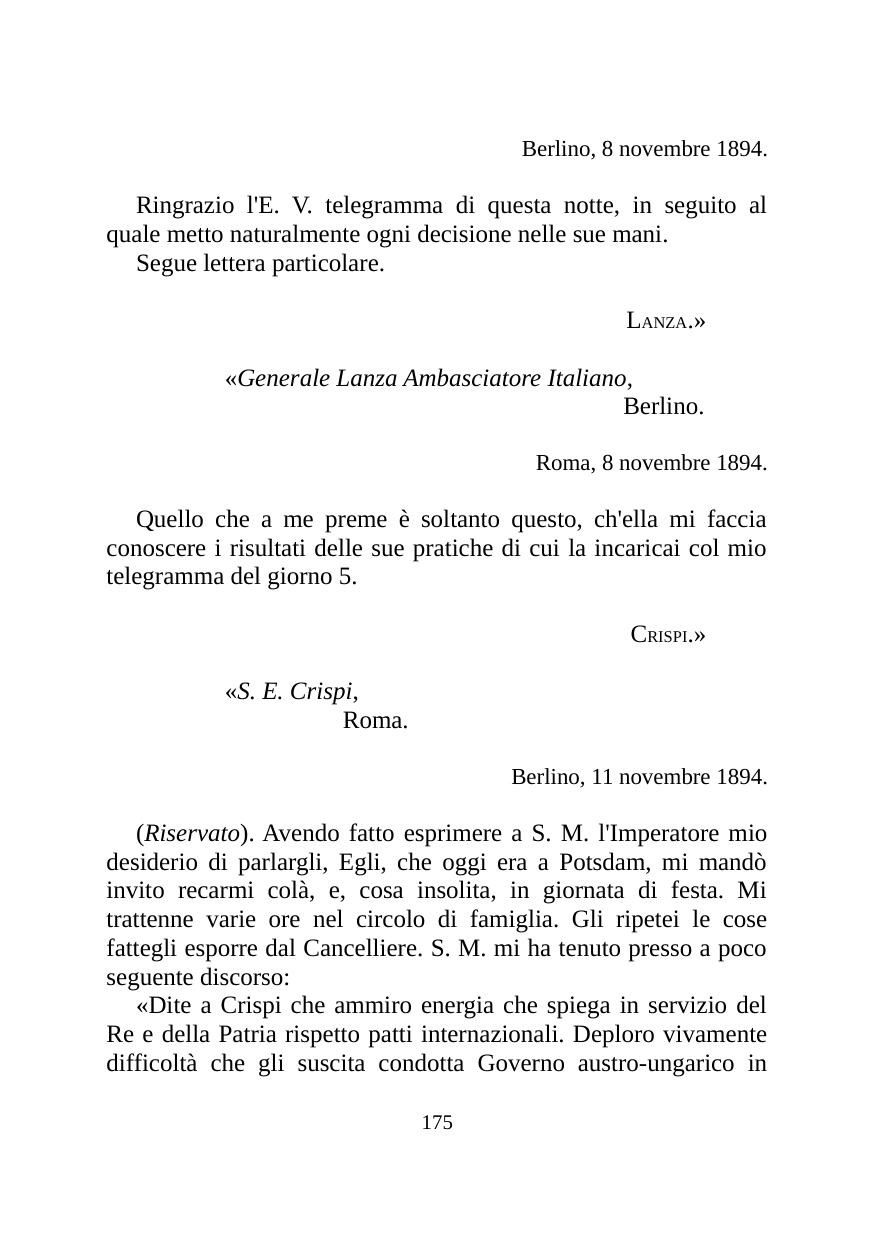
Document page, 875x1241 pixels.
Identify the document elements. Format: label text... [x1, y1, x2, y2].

text Berlino. [593, 391, 768, 420]
text Ringrazio l'E. V. telegramma di questa notte, in seguito al quale metto naturalmente ogni decisione nelle sue mani. [106, 190, 768, 248]
text Quello che a me preme è soltanto questo, ch'ella mi faccia conoscere i risultati delle sue pratiche di cui la incaricai col mio telegramma del giorno 5. [106, 504, 768, 590]
text Roma, 8 novembre 1894. [106, 449, 768, 475]
text Roma. [313, 705, 768, 734]
text Berlino, 11 novembre 1894. [106, 763, 768, 789]
text Crispi.» [106, 619, 706, 648]
text Lanza.» [106, 305, 706, 334]
text «Generale Lanza Ambasciatore Italiano, [195, 363, 768, 391]
text Segue lettera particolare. [106, 248, 768, 276]
text (Riservato). Avendo fatto esprimere a S. M. l'Imperatore mio desiderio di parlargli, Egli, che oggi era a Potsdam, mi mandò invito recarmi colà, e, cosa insolita, in giornata di festa. Mi trattenne varie ore nel circolo di famiglia. Gli ripetei le cose fattegli esporre dal Cancelliere. S. M. mi ha tenuto presso a poco seguente discorso: [106, 818, 768, 990]
text «Dite a Crispi che ammiro energia che spiega in servizio del Re e della Patria rispetto patti internazionali. Deploro vivamente difficoltà che gli suscita condotta Governo austro-ungarico in [106, 990, 768, 1077]
text «S. E. Crispi, [195, 676, 768, 705]
text Berlino, 8 novembre 1894. [106, 135, 768, 161]
